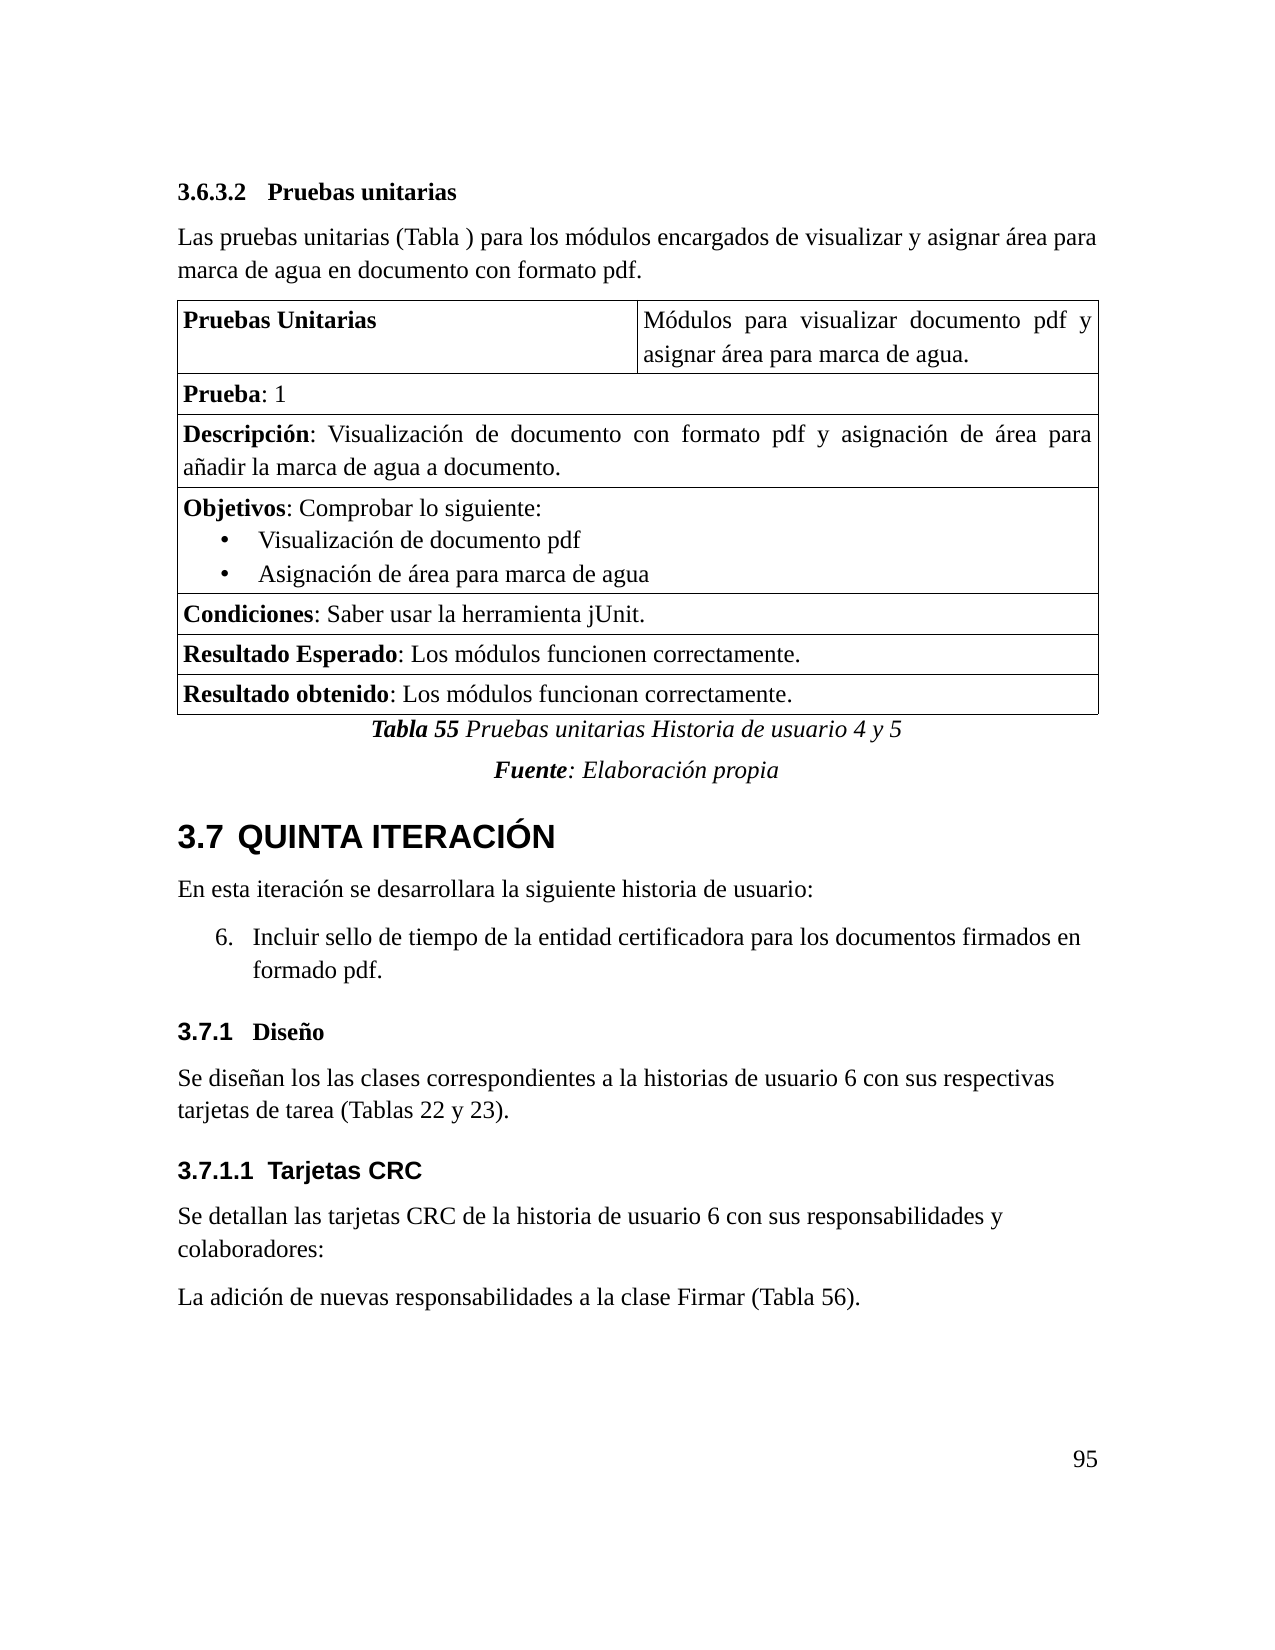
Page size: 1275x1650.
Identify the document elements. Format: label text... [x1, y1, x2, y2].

text En esta iteración se desarrollara la siguiente historia de usuario: [177, 874, 1098, 903]
table_cell Resultado Esperado: Los módulos funcionen correctamente. [178, 635, 1098, 674]
text Se diseñan los las clases correspondientes a la historias de usuario 6 con sus respectivas tarjetas de tarea (Tablas 22 y 23). [177, 1063, 1098, 1124]
text Tabla 55 Pruebas unitarias Historia de usuario 4 y 5 [177, 715, 1098, 743]
text Se detallan las tarjetas CRC de la historia de usuario 6 con sus responsabilidades y colaboradores: [177, 1201, 1098, 1263]
text La adición de nuevas responsabilidades a la clase Firmar (Tabla 56). [177, 1282, 1098, 1311]
text Fuente: Elaboración propia [177, 755, 1098, 784]
table_cell Condiciones: Saber usar la herramienta jUnit. [178, 594, 1098, 633]
table_cell Resultado obtenido: Los módulos funcionan correctamente. [178, 675, 1098, 714]
table_cell Objetivos: Comprobar lo siguiente: Visualización de documento pdf Asignación de área para marca de agua [178, 488, 1098, 593]
text Las pruebas unitarias (Tabla ) para los módulos encargados de visualizar y asignar área para marca de agua en documento con formato pdf. [177, 222, 1098, 284]
subtitle Tarjetas CRC [177, 1156, 1098, 1184]
table_header Pruebas Unitarias [178, 301, 637, 373]
table_header Módulos para visualizar documento pdf y asignar área para marca de agua. [638, 301, 1098, 373]
list Incluir sello de tiempo de la entidad certificadora para los documentos firmados en formado pdf. [215, 922, 1098, 983]
subtitle QUINTA ITERACIÓN [177, 817, 1098, 856]
table_cell Prueba: 1 [178, 374, 1098, 413]
subtitle Diseño [177, 1017, 1098, 1046]
table_cell Descripción: Visualización de documento con formato pdf y asignación de área para añadir la marca de agua a documento. [178, 415, 1098, 487]
subtitle Pruebas unitarias [177, 177, 1098, 206]
